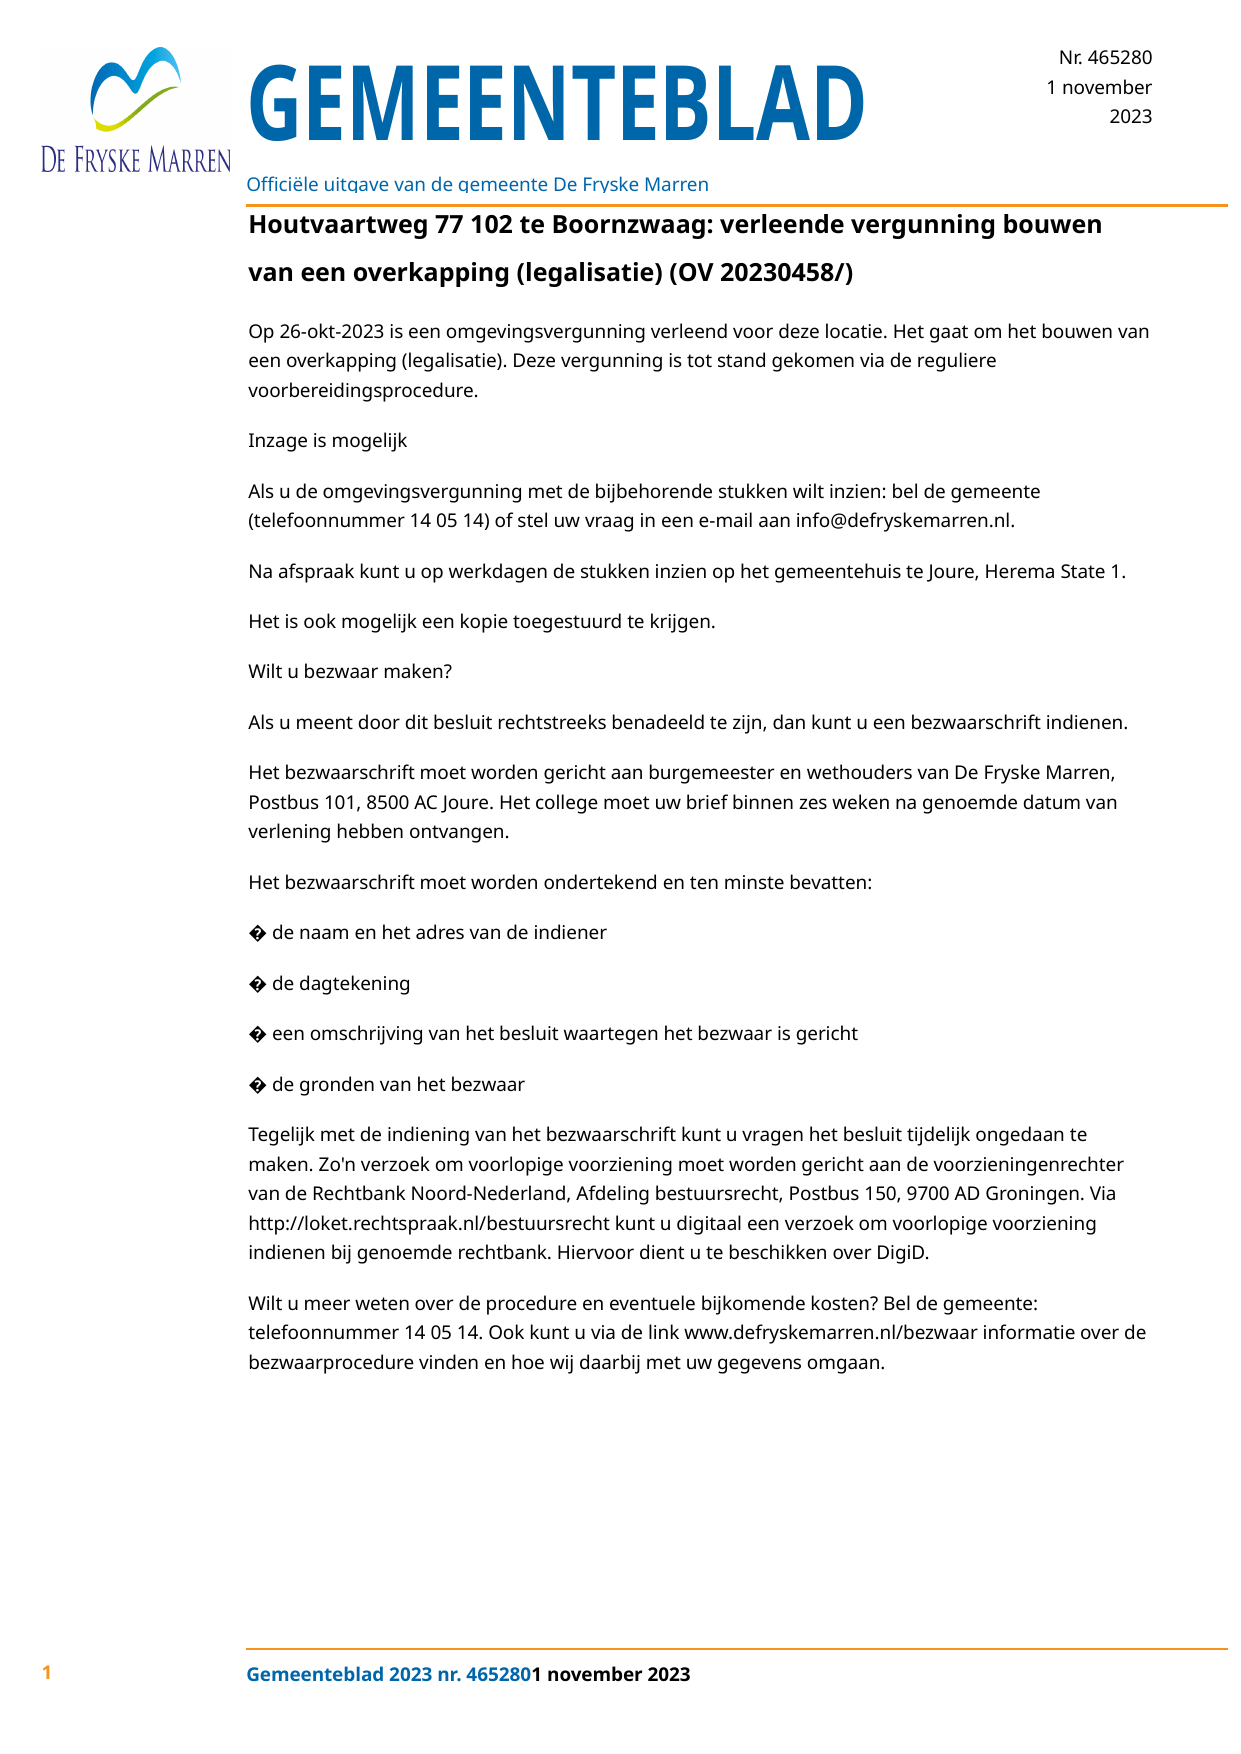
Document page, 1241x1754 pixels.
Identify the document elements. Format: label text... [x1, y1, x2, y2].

text Als u de omgevingsvergunning met de bijbehorende stukken wilt inzien: bel de gemeente (telefoonnummer 14 05 14) of stel uw vraag in een e-mail aan info@defryskemarren.nl. [248, 478, 1152, 533]
text Houtvaartweg 77 102 te Boornzwaag: verleende vergunning bouwen van een overkapping (legalisatie) (OV 20230458/) [248, 207, 1152, 288]
text Als u meent door dit besluit rechtstreeks benadeeld te zijn, dan kunt u een bezwaarschrift indienen. [248, 709, 1152, 735]
text Tegelijk met de indiening van het bezwaarschrift kunt u vragen het besluit tijdelijk ongedaan te maken. Zo'n verzoek om voorlopige voorziening moet worden gericht aan de voorzieningenrechter van de Rechtbank Noord-Nederland, Afdeling bestuursrecht, Postbus 150, 9700 AD Groningen. Via http://loket.rechtspraak.nl/bestuursrecht kunt u digitaal een verzoek om voorlopige voorziening indienen bij genoemde rechtbank. Hiervoor dient u te beschikken over DigiD. [248, 1121, 1152, 1265]
picture [41, 47, 231, 172]
text Het bezwaarschrift moet worden ondertekend en ten minste bevatten: [248, 869, 1152, 895]
text � een omschrijving van het besluit waartegen het bezwaar is gericht [248, 1020, 1152, 1046]
text Na afspraak kunt u op werkdagen de stukken inzien op het gemeentehuis te Joure, Herema State 1. [248, 558, 1152, 584]
text � de gronden van het bezwaar [248, 1071, 1152, 1097]
text Wilt u meer weten over de procedure en eventuele bijkomende kosten? Bel de gemeente: telefoonnummer 14 05 14. Ook kunt u via de link www.defryskemarren.nl/bezwaar informatie over de bezwaarprocedure vinden en hoe wij daarbij met uw gegevens omgaan. [248, 1290, 1152, 1375]
text � de naam en het adres van de indiener [248, 919, 1152, 945]
text Op 26-okt-2023 is een omgevingsvergunning verleend voor deze locatie. Het gaat om het bouwen van een overkapping (legalisatie). Deze vergunning is tot stand gekomen via de reguliere voorbereidingsprocedure. [248, 318, 1152, 403]
text Inzage is mogelijk [248, 427, 1152, 453]
text Wilt u bezwaar maken? [248, 659, 1152, 684]
text Het is ook mogelijk een kopie toegestuurd te krijgen. [248, 608, 1152, 634]
text Het bezwaarschrift moet worden gericht aan burgemeester en wethouders van De Fryske Marren, Postbus 101, 8500 AC Joure. Het college moet uw brief binnen zes weken na genoemde datum van verlening hebben ontvangen. [248, 759, 1152, 844]
text � de dagtekening [248, 970, 1152, 996]
